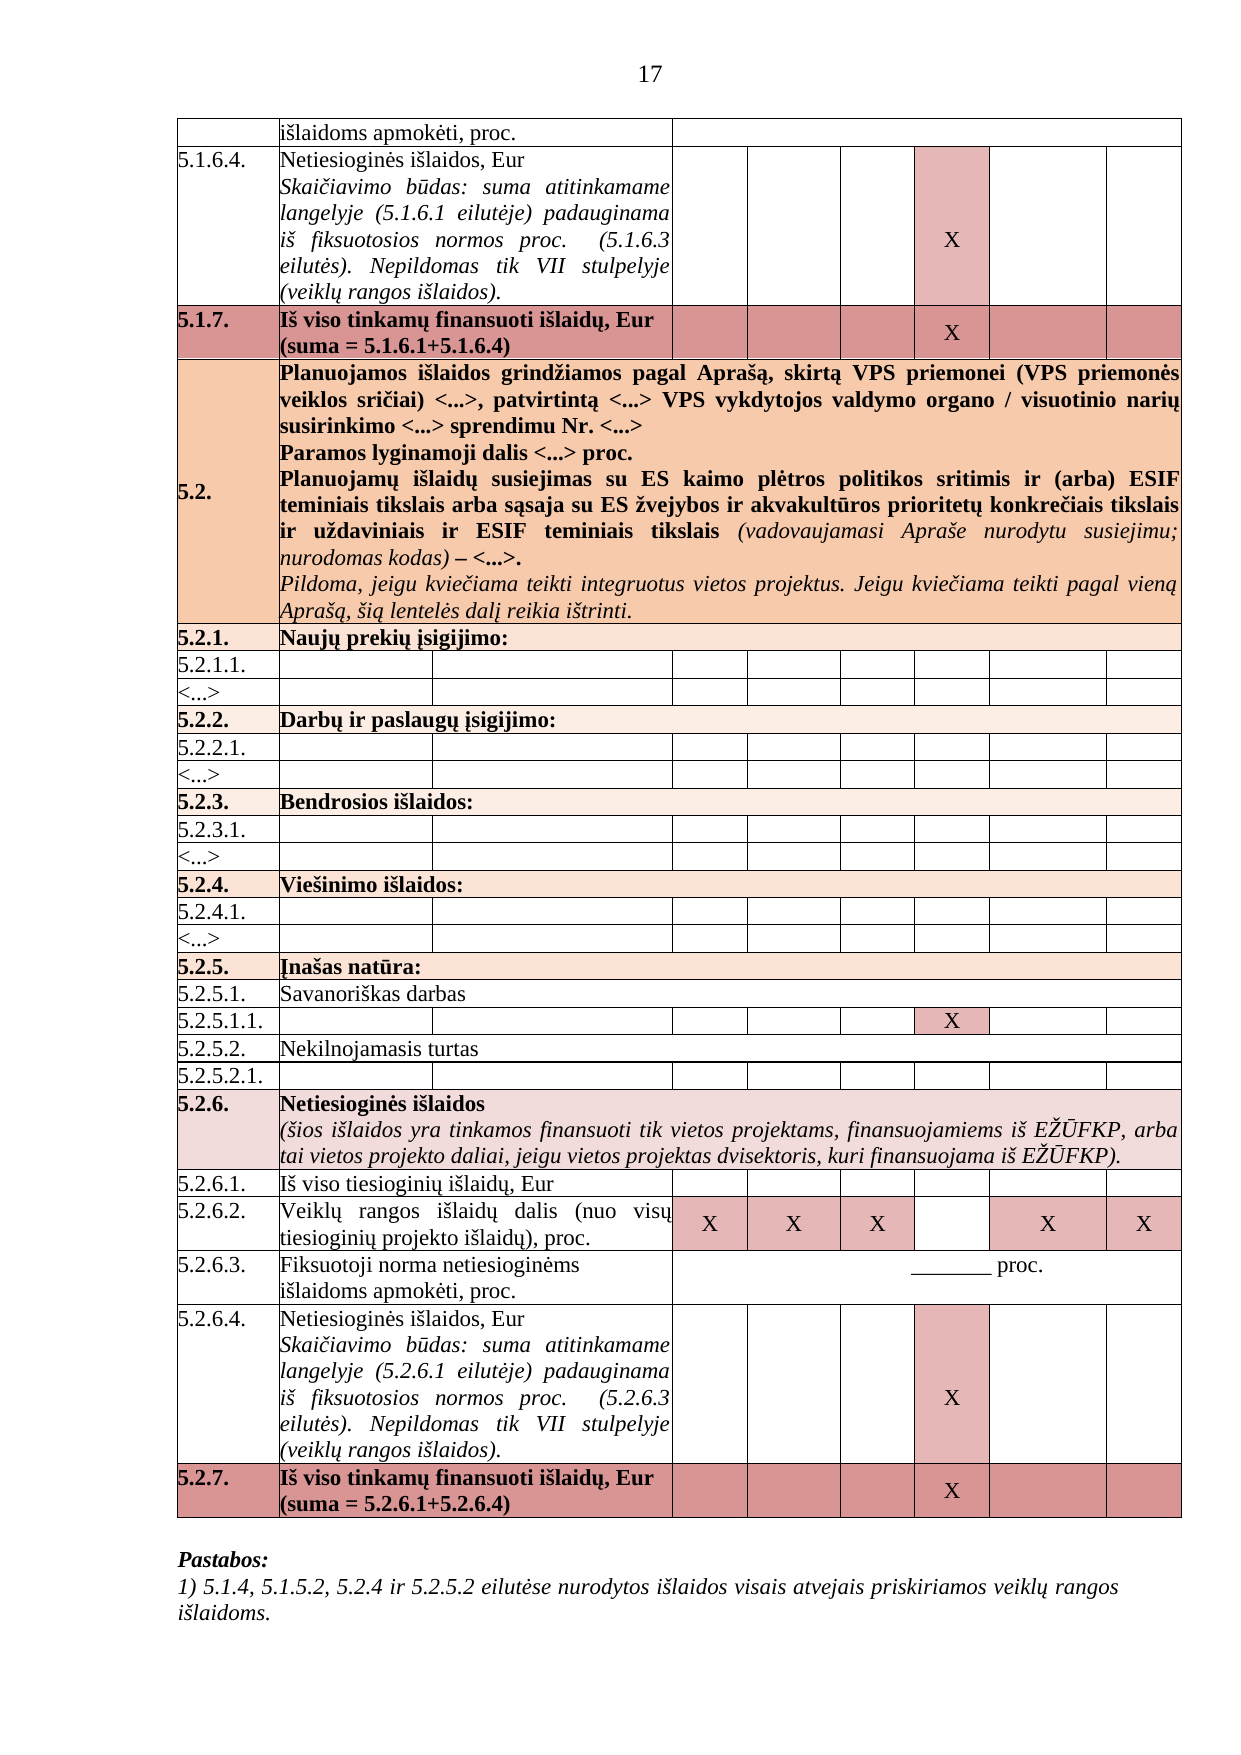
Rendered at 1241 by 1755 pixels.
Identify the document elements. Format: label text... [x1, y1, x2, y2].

table_cell [841, 651, 914, 678]
table_cell 5.2.4.1. [178, 898, 279, 924]
table_cell [915, 843, 989, 869]
table_cell [280, 816, 432, 842]
table_cell X [915, 1008, 989, 1034]
table_cell X [915, 147, 989, 305]
table_cell 5.2.6.1. [178, 1170, 279, 1196]
table_cell [433, 898, 672, 924]
table_cell [748, 147, 840, 305]
table_cell [990, 1305, 1106, 1463]
table_cell [841, 898, 914, 924]
table_cell [990, 1008, 1106, 1034]
table_cell [990, 1170, 1106, 1196]
table_cell Iš viso tiesioginių išlaidų, Eur [280, 1170, 672, 1196]
table_cell 5.1.6.4. [178, 147, 279, 305]
table_cell [748, 843, 840, 869]
table_cell [915, 734, 989, 760]
table_cell [915, 1170, 989, 1196]
table_cell [990, 734, 1106, 760]
table_cell 5.2. [178, 360, 279, 623]
table_cell 5.2.5. [178, 953, 279, 979]
table_cell [673, 147, 747, 305]
table_cell [433, 761, 672, 787]
table_cell 5.2.2.1. [178, 734, 279, 760]
table_cell [915, 1197, 989, 1250]
table_cell 5.2.1. [178, 624, 279, 650]
table_cell [673, 734, 747, 760]
table_cell [673, 925, 747, 952]
table_cell [990, 306, 1106, 358]
table_cell [841, 1305, 914, 1463]
table_cell [1107, 816, 1181, 842]
table_cell [915, 1063, 989, 1089]
table_cell 5.2.6. [178, 1090, 279, 1169]
table_cell 5.2.3.1. [178, 816, 279, 842]
table_cell [915, 761, 989, 787]
table_cell [841, 679, 914, 705]
table_cell [841, 306, 914, 358]
table_cell Viešinimo išlaidos: [280, 871, 1181, 897]
table_cell 5.1.7. [178, 306, 279, 358]
table_cell [748, 1170, 840, 1196]
table_cell [1107, 761, 1181, 787]
table_cell 5.2.1.1. [178, 651, 279, 678]
table_cell [990, 761, 1106, 787]
table_cell [748, 761, 840, 787]
table_cell 5.2.5.1.1. [178, 1008, 279, 1034]
table_cell [990, 147, 1106, 305]
table_cell X [1107, 1197, 1181, 1250]
table_cell [748, 816, 840, 842]
table_cell 5.2.6.3. [178, 1251, 279, 1304]
table_cell Veiklų rangos išlaidų dalis (nuo visų tiesioginių projekto išlaidų), proc. [280, 1197, 672, 1250]
table_cell Netiesioginės išlaidos, Eur Skaičiavimo būdas: suma atitinkamame langelyje (5.1.6.1 eilutėje) padauginama iš fiksuotosios normos proc. (5.1.6.3 eilutės). Nepildomas tik VII stulpelyje (veiklų rangos išlaidos). [280, 147, 672, 305]
table_cell [841, 761, 914, 787]
table_cell [915, 816, 989, 842]
table_cell [748, 898, 840, 924]
table_cell [1107, 1305, 1181, 1463]
table_cell [990, 898, 1106, 924]
table_cell [841, 1464, 914, 1517]
table_cell [748, 1464, 840, 1517]
table_cell [1107, 1008, 1181, 1034]
table_cell [433, 816, 672, 842]
table_cell X [915, 1464, 989, 1517]
table_cell X [748, 1197, 840, 1250]
table_cell 5.2.2. [178, 706, 279, 733]
table_cell 5.2.3. [178, 789, 279, 815]
table_cell [673, 1008, 747, 1034]
table_cell Įnašas natūra: [280, 953, 1181, 979]
table_cell [280, 734, 432, 760]
table_cell [990, 843, 1106, 869]
table_cell [990, 1063, 1106, 1089]
table_cell [990, 651, 1106, 678]
table_cell [673, 761, 747, 787]
table_cell [433, 925, 672, 952]
text Pastabos: [177, 1546, 1122, 1573]
table_cell [841, 147, 914, 305]
table_cell [1107, 679, 1181, 705]
table_cell Nekilnojamasis turtas [280, 1035, 1181, 1061]
table_cell [990, 816, 1106, 842]
table_cell [990, 679, 1106, 705]
table_cell 5.2.6.4. [178, 1305, 279, 1463]
table_cell 5.2.7. [178, 1464, 279, 1517]
table_cell [433, 734, 672, 760]
table_cell [841, 1170, 914, 1196]
table_cell [673, 651, 747, 678]
table_cell [915, 651, 989, 678]
table_cell [673, 1063, 747, 1089]
table_cell [841, 734, 914, 760]
table_cell [673, 816, 747, 842]
table_cell X [915, 306, 989, 358]
table_cell [1107, 898, 1181, 924]
table_cell Iš viso tinkamų finansuoti išlaidų, Eur (suma = 5.1.6.1+5.1.6.4) [280, 306, 672, 358]
table_cell [178, 119, 279, 146]
table_cell [673, 119, 1181, 146]
table_cell Fiksuotoji norma netiesioginėms išlaidoms apmokėti, proc. [280, 1251, 672, 1304]
table_cell [1107, 1063, 1181, 1089]
table_cell [748, 734, 840, 760]
table_cell X [990, 1197, 1106, 1250]
table_cell [748, 925, 840, 952]
table_cell [1107, 651, 1181, 678]
table_cell [1107, 925, 1181, 952]
table_cell 5.2.6.2. [178, 1197, 279, 1250]
table_cell [915, 679, 989, 705]
table_cell [748, 1008, 840, 1034]
table_cell [841, 925, 914, 952]
table_cell [433, 679, 672, 705]
table_cell [280, 898, 432, 924]
text 1) 5.1.4, 5.1.5.2, 5.2.4 ir 5.2.5.2 eilutėse nurodytos išlaidos visais atvejais priskiriamos veiklų rangos išlaidoms. [177, 1573, 1122, 1626]
table_cell [280, 925, 432, 952]
table_cell <...> [178, 679, 279, 705]
table_cell Bendrosios išlaidos: [280, 789, 1181, 815]
table_cell [280, 1063, 432, 1089]
table_cell [748, 306, 840, 358]
table_cell [280, 1008, 432, 1034]
table_cell Netiesioginės išlaidos (šios išlaidos yra tinkamos finansuoti tik vietos projektams, finansuojamiems iš EŽŪFKP, arba tai vietos projekto daliai, jeigu vietos projektas dvisektoris, kuri finansuojama iš EŽŪFKP). [280, 1090, 1181, 1169]
table_cell [673, 1170, 747, 1196]
table_cell [841, 816, 914, 842]
table_cell Netiesioginės išlaidos, Eur Skaičiavimo būdas: suma atitinkamame langelyje (5.2.6.1 eilutėje) padauginama iš fiksuotosios normos proc. (5.2.6.3 eilutės). Nepildomas tik VII stulpelyje (veiklų rangos išlaidos). [280, 1305, 672, 1463]
table_cell [748, 1063, 840, 1089]
table_cell [280, 679, 432, 705]
table_cell [748, 1305, 840, 1463]
table_cell [673, 679, 747, 705]
table_cell <...> [178, 843, 279, 869]
table_cell [433, 651, 672, 678]
table_cell [1107, 306, 1181, 358]
table_cell [915, 925, 989, 952]
table_cell [433, 1063, 672, 1089]
table_cell [673, 1464, 747, 1517]
table_cell [841, 843, 914, 869]
table_cell [673, 1305, 747, 1463]
table_cell [1107, 734, 1181, 760]
table_cell [990, 1464, 1106, 1517]
table_cell <...> [178, 925, 279, 952]
table_cell [673, 306, 747, 358]
table_cell _______ proc. [673, 1251, 1181, 1304]
table_cell 5.2.5.1. [178, 980, 279, 1007]
table_cell X [841, 1197, 914, 1250]
table_cell [673, 843, 747, 869]
table_cell Savanoriškas darbas [280, 980, 1181, 1007]
table_cell [433, 1008, 672, 1034]
table_cell [915, 898, 989, 924]
table_cell [280, 843, 432, 869]
table_cell <...> [178, 761, 279, 787]
table_cell [841, 1063, 914, 1089]
table_cell [673, 898, 747, 924]
table_cell [990, 925, 1106, 952]
table_cell [841, 1008, 914, 1034]
table_cell išlaidoms apmokėti, proc. [280, 119, 672, 146]
table_cell Planuojamos išlaidos grindžiamos pagal Aprašą, skirtą VPS priemonei (VPS priemonės veiklos sričiai) <...>, patvirtintą <...> VPS vykdytojos valdymo organo / visuotinio narių susirinkimo <...> sprendimu Nr. <...> Paramos lyginamoji dalis <...> proc. Planuojamų išlaidų susiejimas su ES kaimo plėtros politikos sritimis ir (arba) ESIF teminiais tikslais arba sąsaja su ES žvejybos ir akvakultūros prioritetų konkrečiais tikslais ir uždaviniais ir ESIF teminiais tikslais (vadovaujamasi Apraše nurodytu susiejimu; nurodomas kodas) – <...>. Pildoma, jeigu kviečiama teikti integruotus vietos projektus. Jeigu kviečiama teikti pagal vieną Aprašą, šią lentelės dalį reikia ištrinti. [280, 360, 1181, 623]
table_cell 5.2.5.2. [178, 1035, 279, 1061]
table_cell [748, 651, 840, 678]
table_cell [1107, 1170, 1181, 1196]
table_cell [1107, 843, 1181, 869]
table_cell [433, 843, 672, 869]
table_cell [1107, 147, 1181, 305]
table_cell [280, 761, 432, 787]
table_cell Darbų ir paslaugų įsigijimo: [280, 706, 1181, 733]
table_cell [280, 651, 432, 678]
table_cell Iš viso tinkamų finansuoti išlaidų, Eur (suma = 5.2.6.1+5.2.6.4) [280, 1464, 672, 1517]
table_cell Naujų prekių įsigijimo: [280, 624, 1181, 650]
table_cell [1107, 1464, 1181, 1517]
table_cell X [673, 1197, 747, 1250]
table_cell 5.2.4. [178, 871, 279, 897]
table_cell [748, 679, 840, 705]
table_cell X [915, 1305, 989, 1463]
table_cell 5.2.5.2.1. [178, 1063, 279, 1089]
